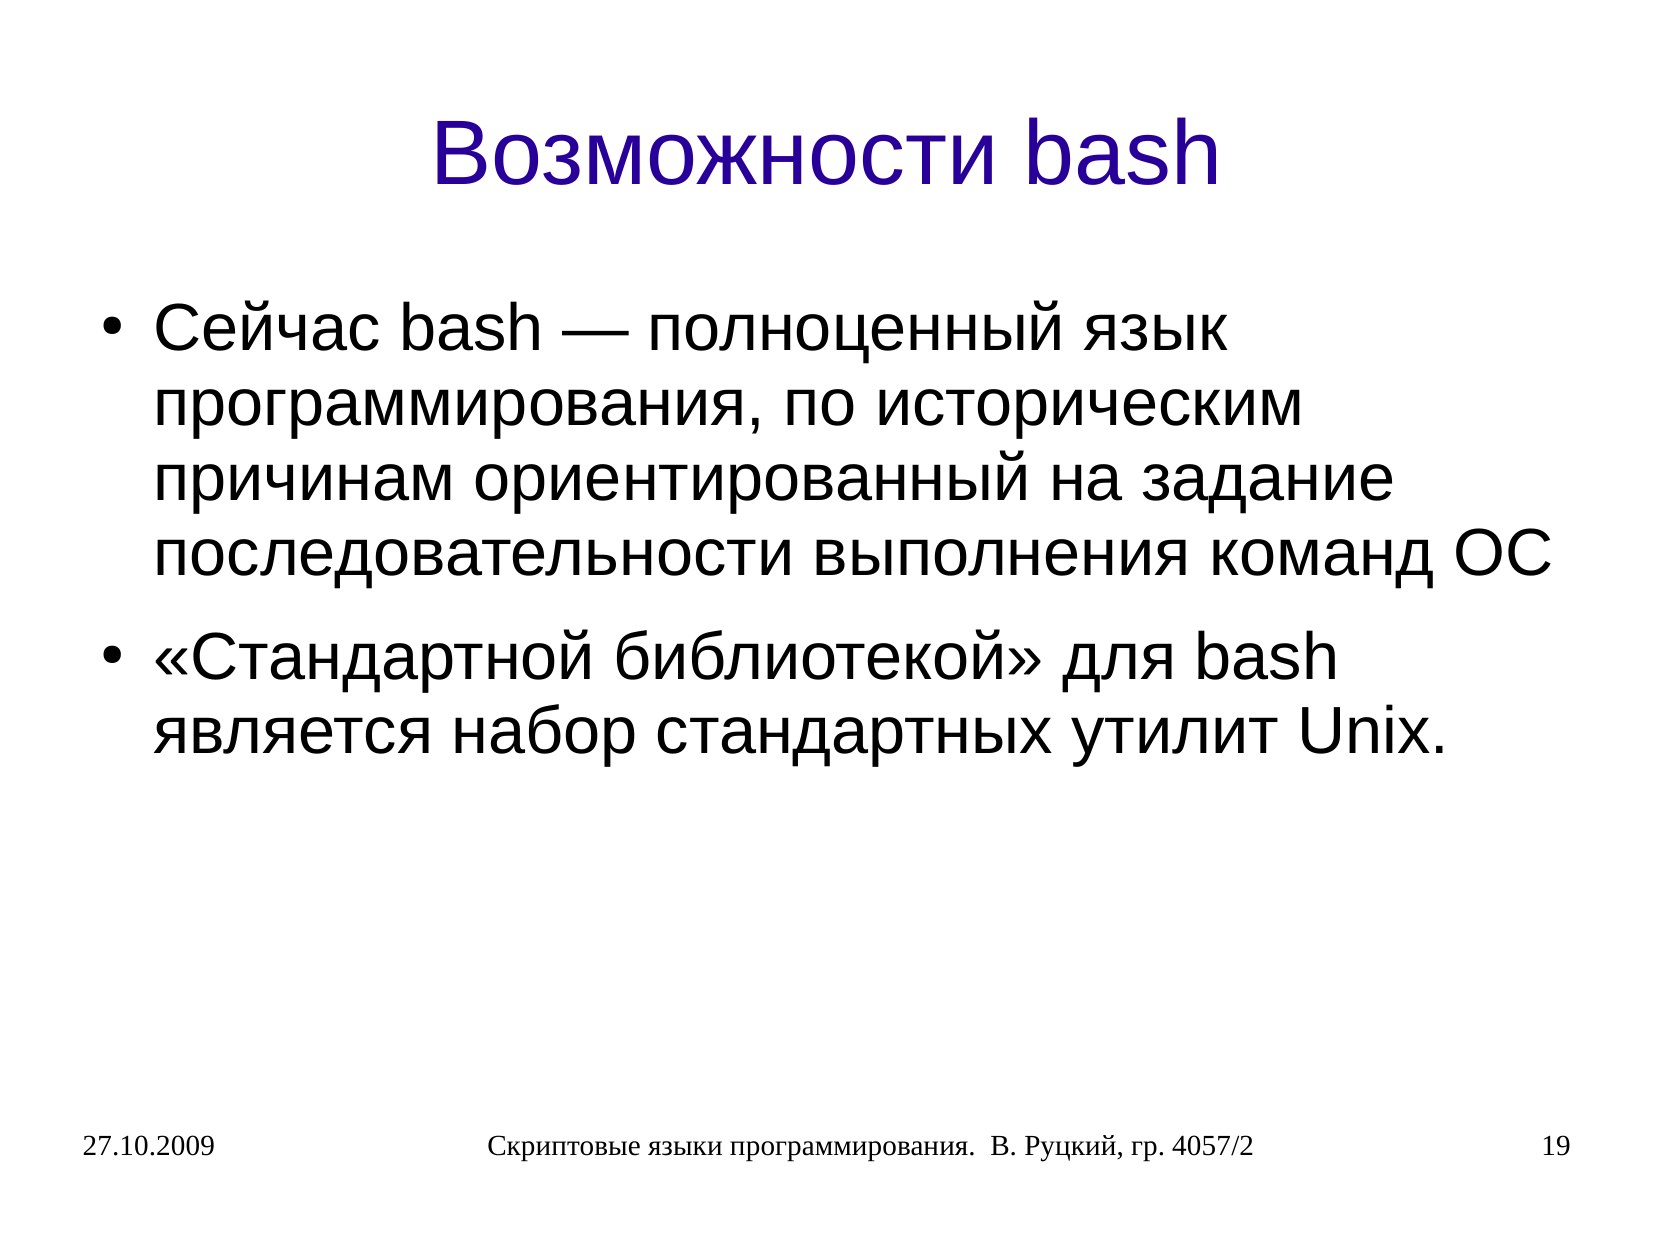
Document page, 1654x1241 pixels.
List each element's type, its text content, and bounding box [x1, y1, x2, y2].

list Сейчас bash — полноценный язык программирования, по историческим причинам ориентированный на задание последовательности выполнения команд ОС «Стандартной библиотекой» для bash является набор стандартных утилит Unix. [82, 290, 1571, 1109]
title Возможности bash [82, 49, 1571, 257]
